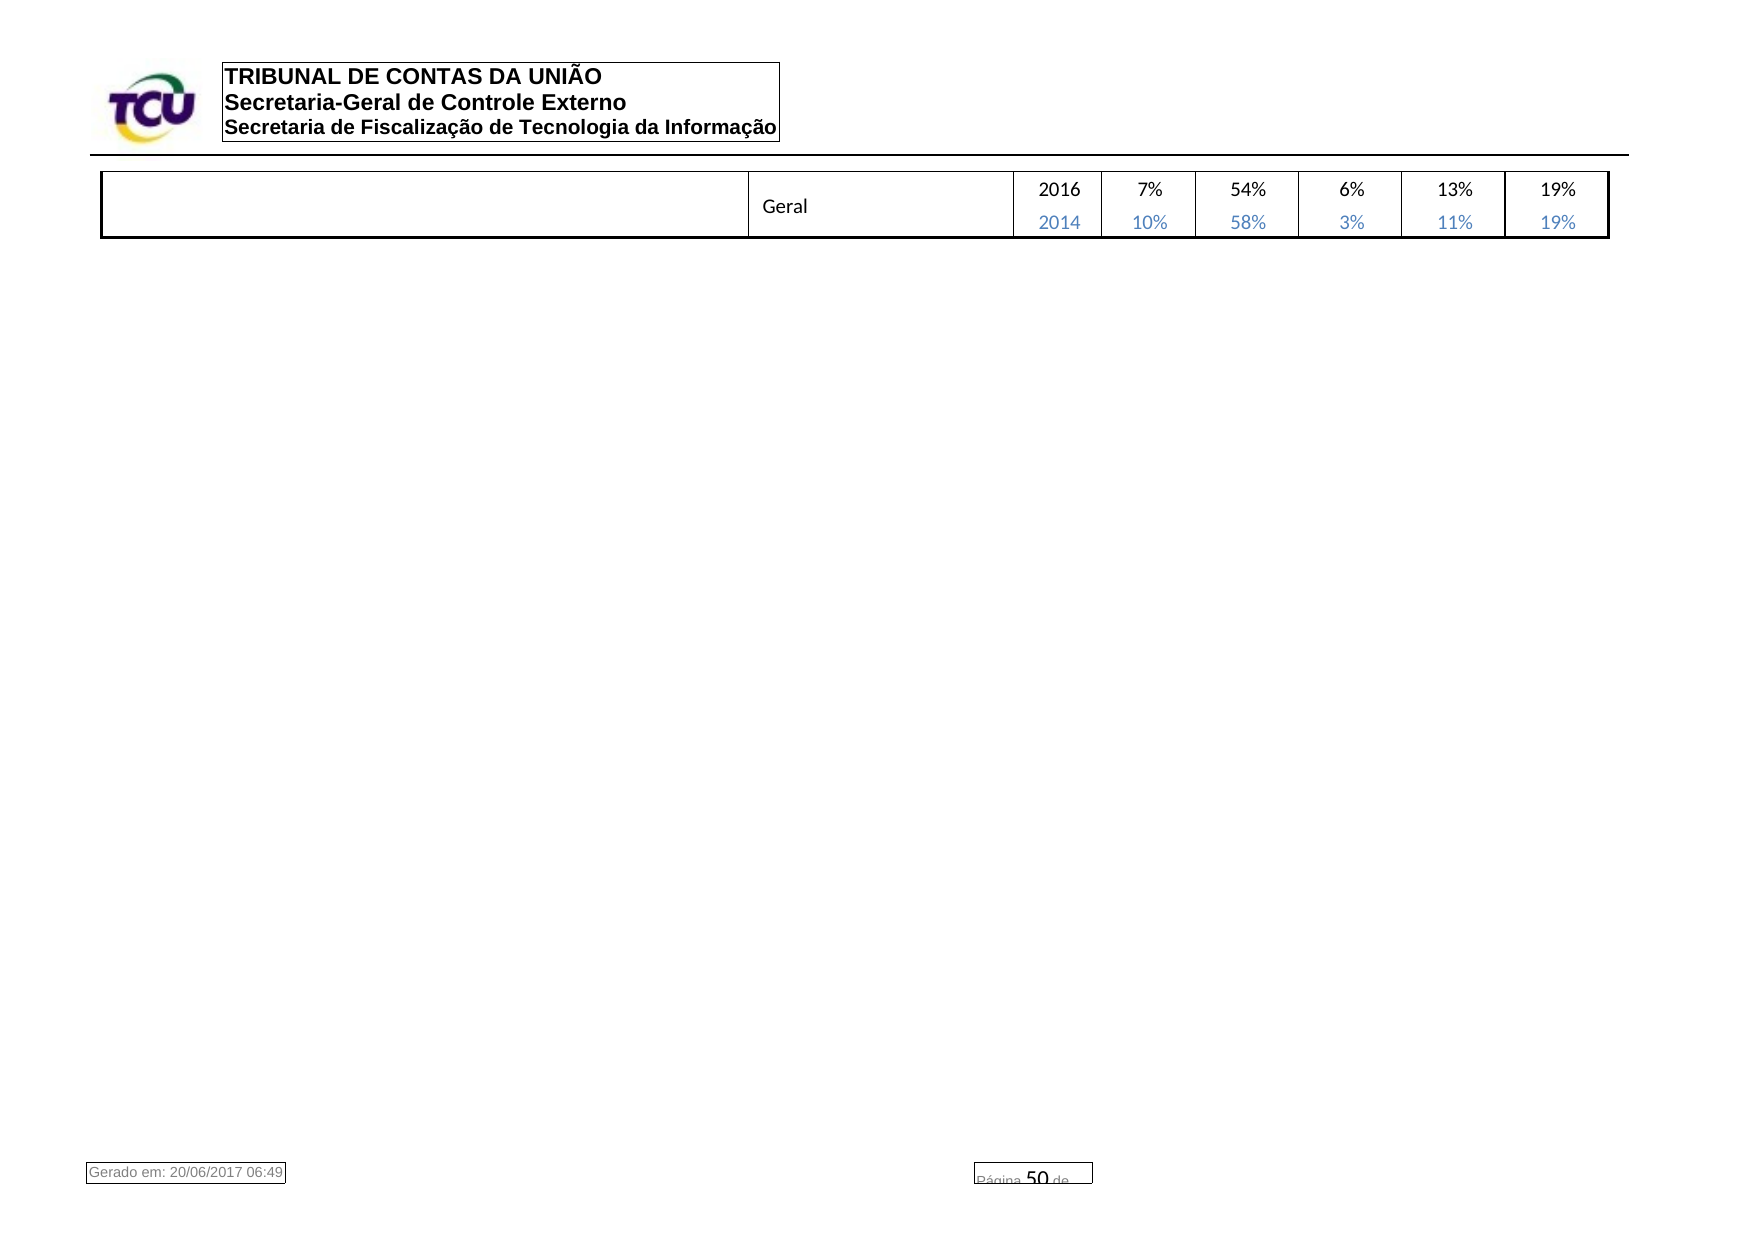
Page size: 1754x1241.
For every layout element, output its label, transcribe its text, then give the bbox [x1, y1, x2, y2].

table_header [103, 172, 748, 236]
table_header 6% [1299, 172, 1401, 205]
table_header 54% [1196, 172, 1298, 205]
table_header 7% [1102, 172, 1195, 205]
picture [91, 58, 203, 154]
table_cell 58% [1196, 205, 1298, 236]
table_header 13% [1402, 172, 1504, 205]
table_cell 2014 [1014, 205, 1101, 236]
picture [91, 156, 203, 161]
table_header Geral [749, 172, 1013, 236]
table_cell 19% [1506, 205, 1607, 236]
table_cell 3% [1299, 205, 1401, 236]
table_cell 11% [1402, 205, 1504, 236]
table_header 19% [1506, 172, 1607, 205]
table_cell 10% [1102, 205, 1195, 236]
table_header 2016 [1014, 172, 1101, 205]
